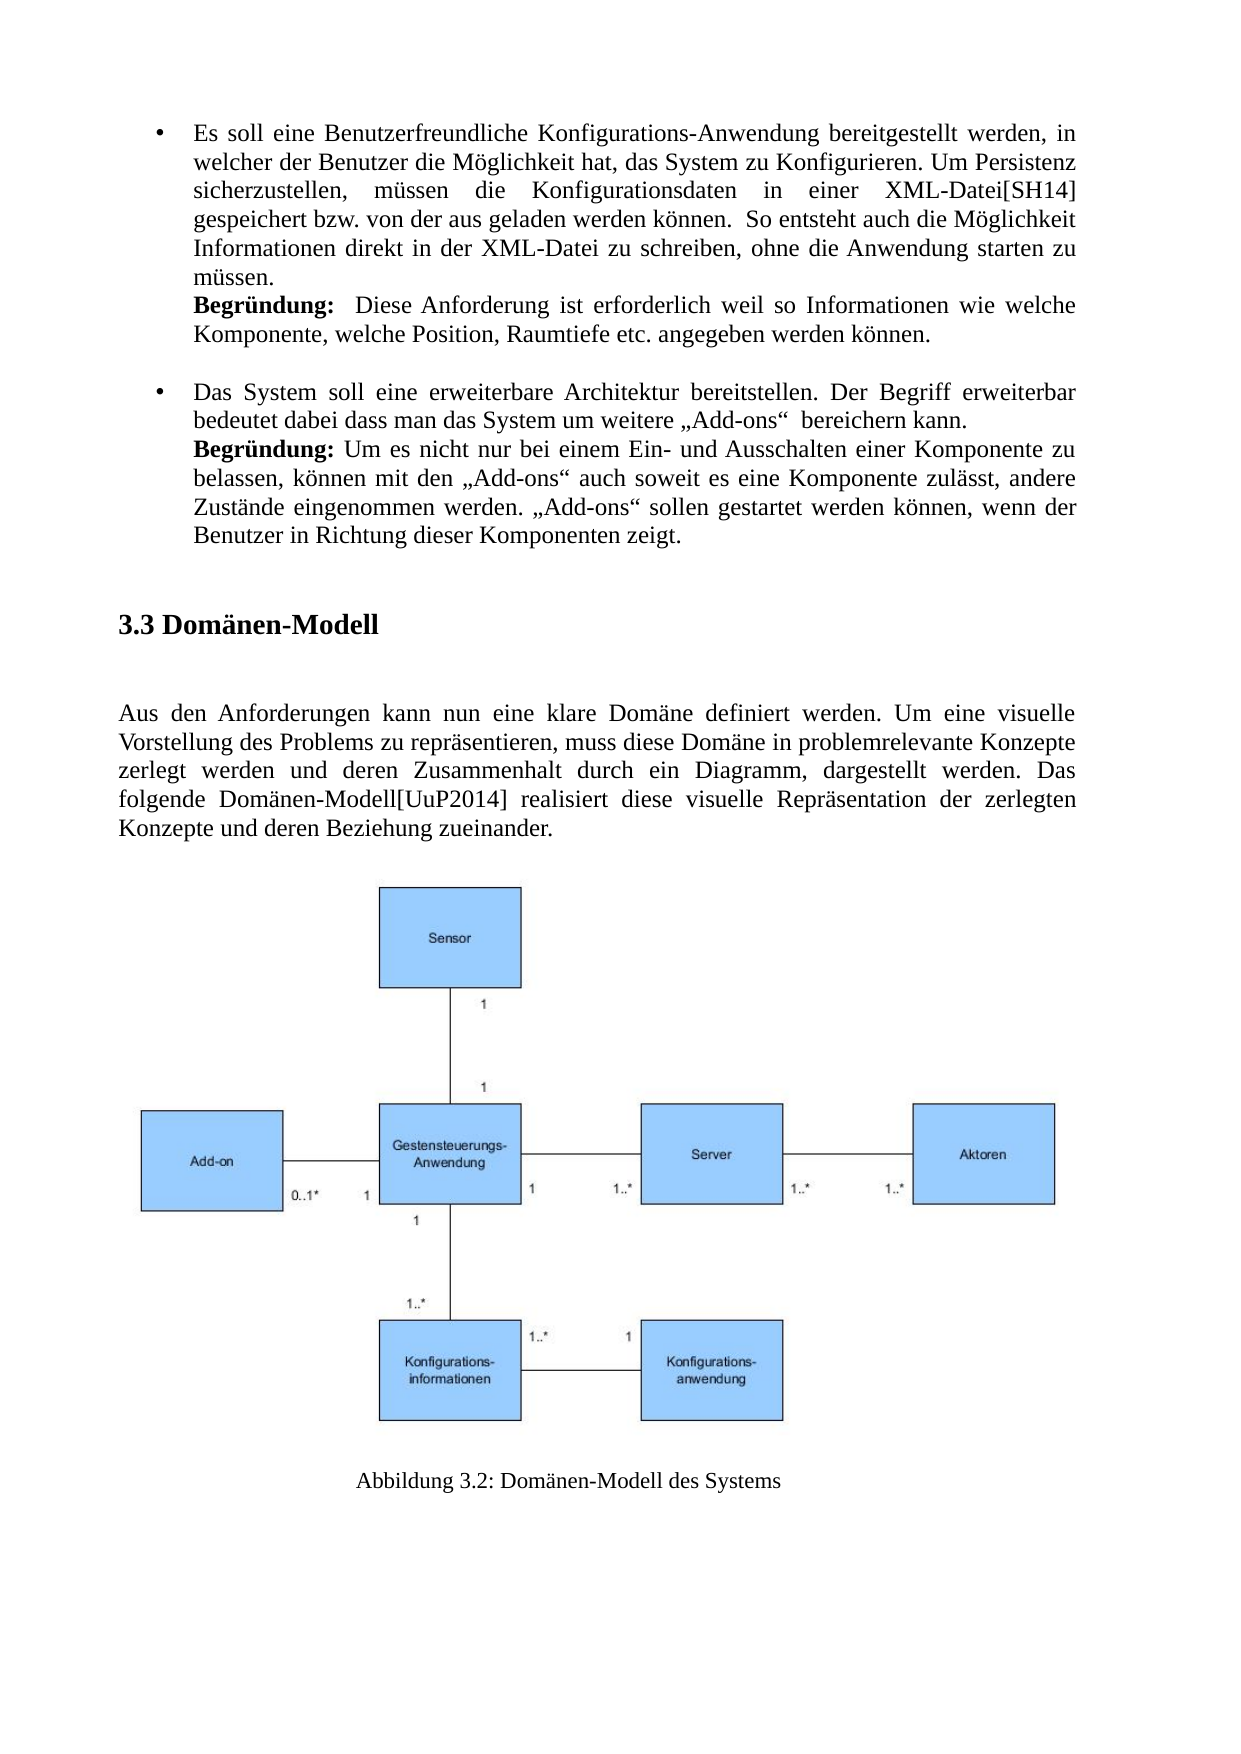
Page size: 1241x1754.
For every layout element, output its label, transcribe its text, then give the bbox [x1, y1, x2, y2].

text 3.3 Domänen-Modell [118, 607, 1077, 640]
list Begründung: Diese Anforderung ist erforderlich weil so Informationen wie welche Komponente, welche Position, Raumtiefe etc. angegeben werden können. [156, 291, 1077, 348]
list Es soll eine Benutzerfreundliche Konfigurations-Anwendung bereitgestellt werden, in welcher der Benutzer die Möglichkeit hat, das System zu Konfigurieren. Um Persistenz sicherzustellen, müssen die Konfigurationsdaten in einer XML-Datei[SH14] gespeichert bzw. von der aus geladen werden können. So entsteht auch die Möglichkeit Informationen direkt in der XML-Datei zu schreiben, ohne die Anwendung starten zu müssen. [156, 118, 1077, 291]
list Das System soll eine erweiterbare Architektur bereitstellen. Der Begriff erweiterbar bedeutet dabei dass man das System um weitere „Add-ons“ bereichern kann. [156, 377, 1077, 434]
picture [124, 870, 1071, 1437]
list Begründung: Um es nicht nur bei einem Ein- und Ausschalten einer Komponente zu belassen, können mit den „Add-ons“ auch soweit es eine Komponente zulässt, andere Zustände eingenommen werden. „Add-ons“ sollen gestartet werden können, wenn der Benutzer in Richtung dieser Komponenten zeigt. [156, 434, 1077, 549]
text Aus den Anforderungen kann nun eine klare Domäne definiert werden. Um eine visuelle Vorstellung des Problems zu repräsentieren, muss diese Domäne in problemrelevante Konzepte zerlegt werden und deren Zusammenhalt durch ein Diagramm, dargestellt werden. Das folgende Domänen-Modell[UuP2014] realisiert diese visuelle Repräsentation der zerlegten Konzepte und deren Beziehung zueinander. [118, 698, 1077, 842]
text Abbildung 3.2: Domänen-Modell des Systems [118, 1466, 1077, 1494]
